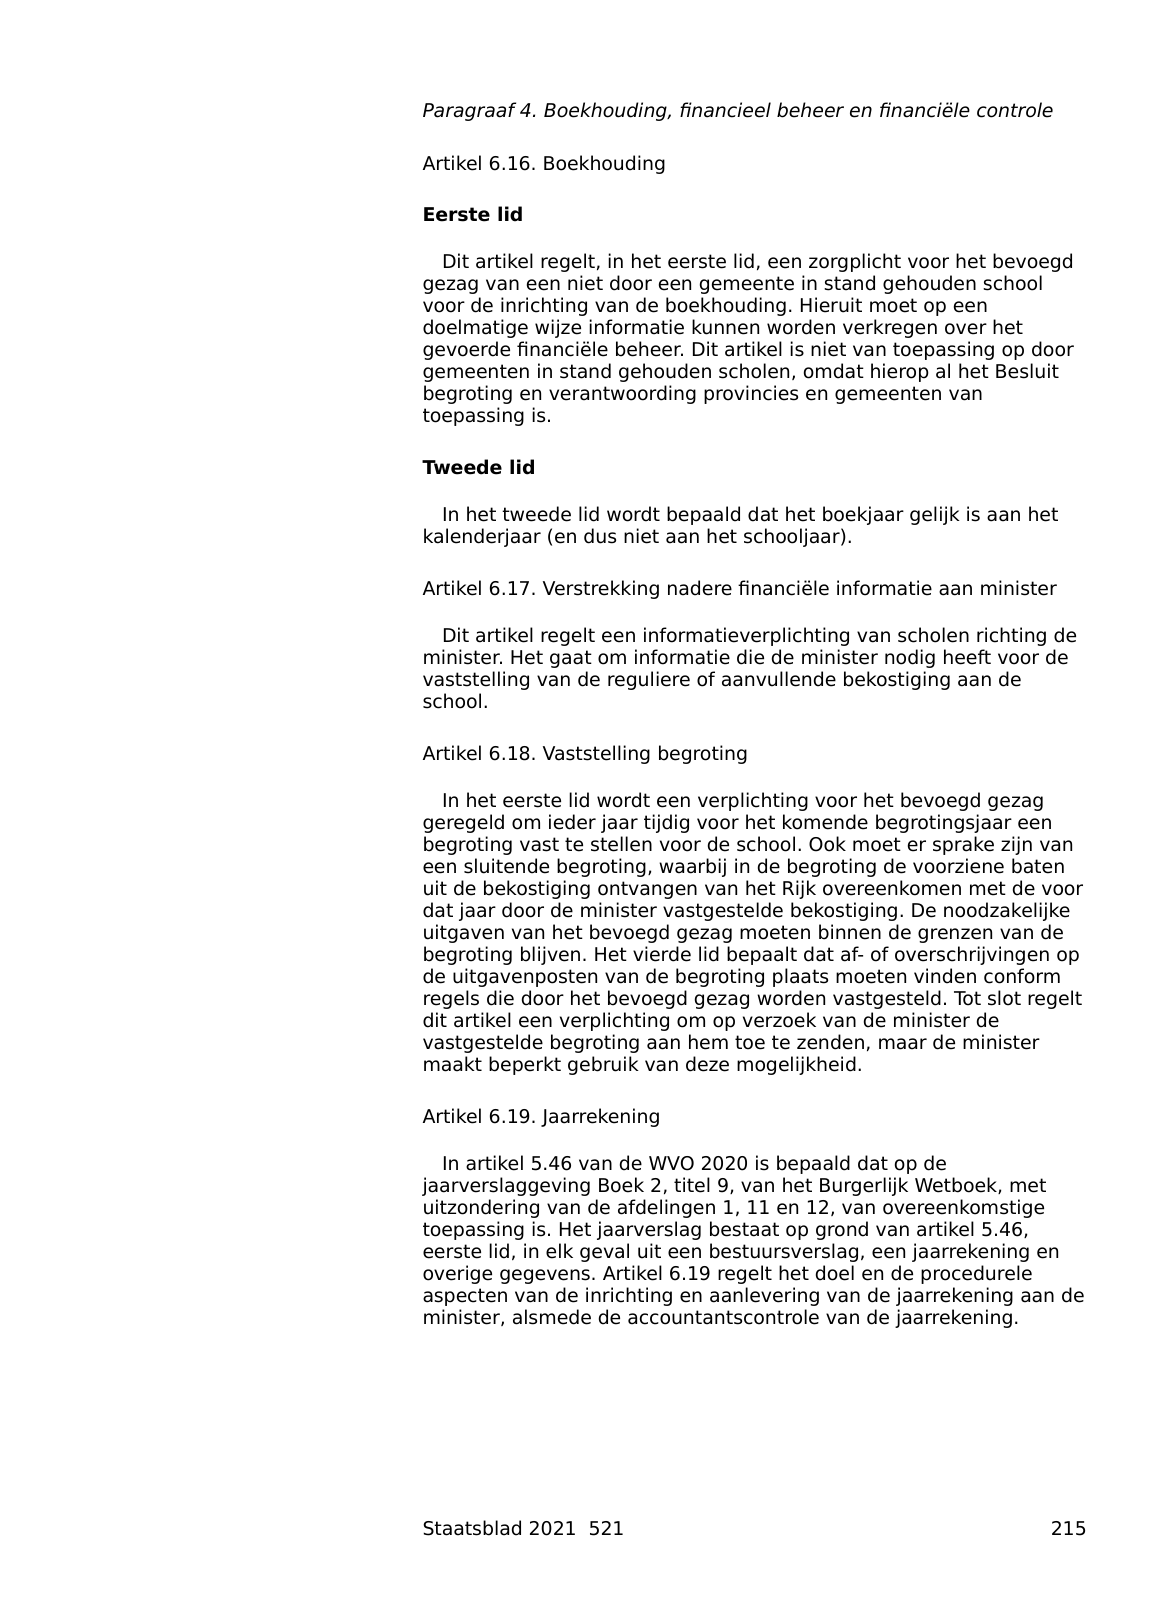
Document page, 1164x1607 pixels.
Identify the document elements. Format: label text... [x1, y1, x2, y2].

text In het eerste lid wordt een verplichting voor het bevoegd gezag geregeld om ieder jaar tijdig voor het komende begrotingsjaar een begroting vast te stellen voor de school. Ook moet er sprake zijn van een sluitende begroting, waarbij in de begroting de voorziene baten uit de bekostiging ontvangen van het Rijk overeenkomen met de voor dat jaar door de minister vastgestelde bekostiging. De noodzakelijke uitgaven van het bevoegd gezag moeten binnen de grenzen van de begroting blijven. Het vierde lid bepaalt dat af- of overschrijvingen op de uitgavenposten van de begroting plaats moeten vinden conform regels die door het bevoegd gezag worden vastgesteld. Tot slot regelt dit artikel een verplichting om op verzoek van de minister de vastgestelde begroting aan hem toe te zenden, maar de minister maakt beperkt gebruik van deze mogelijkheid. [422, 790, 1087, 1076]
subtitle Eerste lid [422, 204, 1087, 226]
text Dit artikel regelt, in het eerste lid, een zorgplicht voor het bevoegd gezag van een niet door een gemeente in stand gehouden school voor de inrichting van de boekhouding. Hieruit moet op een doelmatige wijze informatie kunnen worden verkregen over het gevoerde financiële beheer. Dit artikel is niet van toepassing op door gemeenten in stand gehouden scholen, omdat hierop al het Besluit begroting en verantwoording provincies en gemeenten van toepassing is. [422, 251, 1087, 427]
text Dit artikel regelt een informatieverplichting van scholen richting de minister. Het gaat om informatie die de minister nodig heeft voor de vaststelling van de reguliere of aanvullende bekostiging aan de school. [422, 625, 1087, 713]
subtitle Tweede lid [422, 457, 1087, 479]
subtitle Artikel 6.17. Verstrekking nadere financiële informatie aan minister [422, 578, 1087, 600]
text In artikel 5.46 van de WVO 2020 is bepaald dat op de jaarverslaggeving Boek 2, titel 9, van het Burgerlijk Wetboek, met uitzondering van de afdelingen 1, 11 en 12, van overeenkomstige toepassing is. Het jaarverslag bestaat op grond van artikel 5.46, eerste lid, in elk geval uit een bestuursverslag, een jaarrekening en overige gegevens. Artikel 6.19 regelt het doel en de procedurele aspecten van de inrichting en aanlevering van de jaarrekening aan de minister, alsmede de accountantscontrole van de jaarrekening. [422, 1153, 1087, 1328]
subtitle Artikel 6.19. Jaarrekening [422, 1106, 1087, 1128]
subtitle Artikel 6.18. Vaststelling begroting [422, 743, 1087, 765]
subtitle Paragraaf 4. Boekhouding, financieel beheer en financiële controle [422, 100, 1087, 122]
subtitle Artikel 6.16. Boekhouding [422, 152, 1087, 174]
text In het tweede lid wordt bepaald dat het boekjaar gelijk is aan het kalenderjaar (en dus niet aan het schooljaar). [422, 504, 1087, 548]
